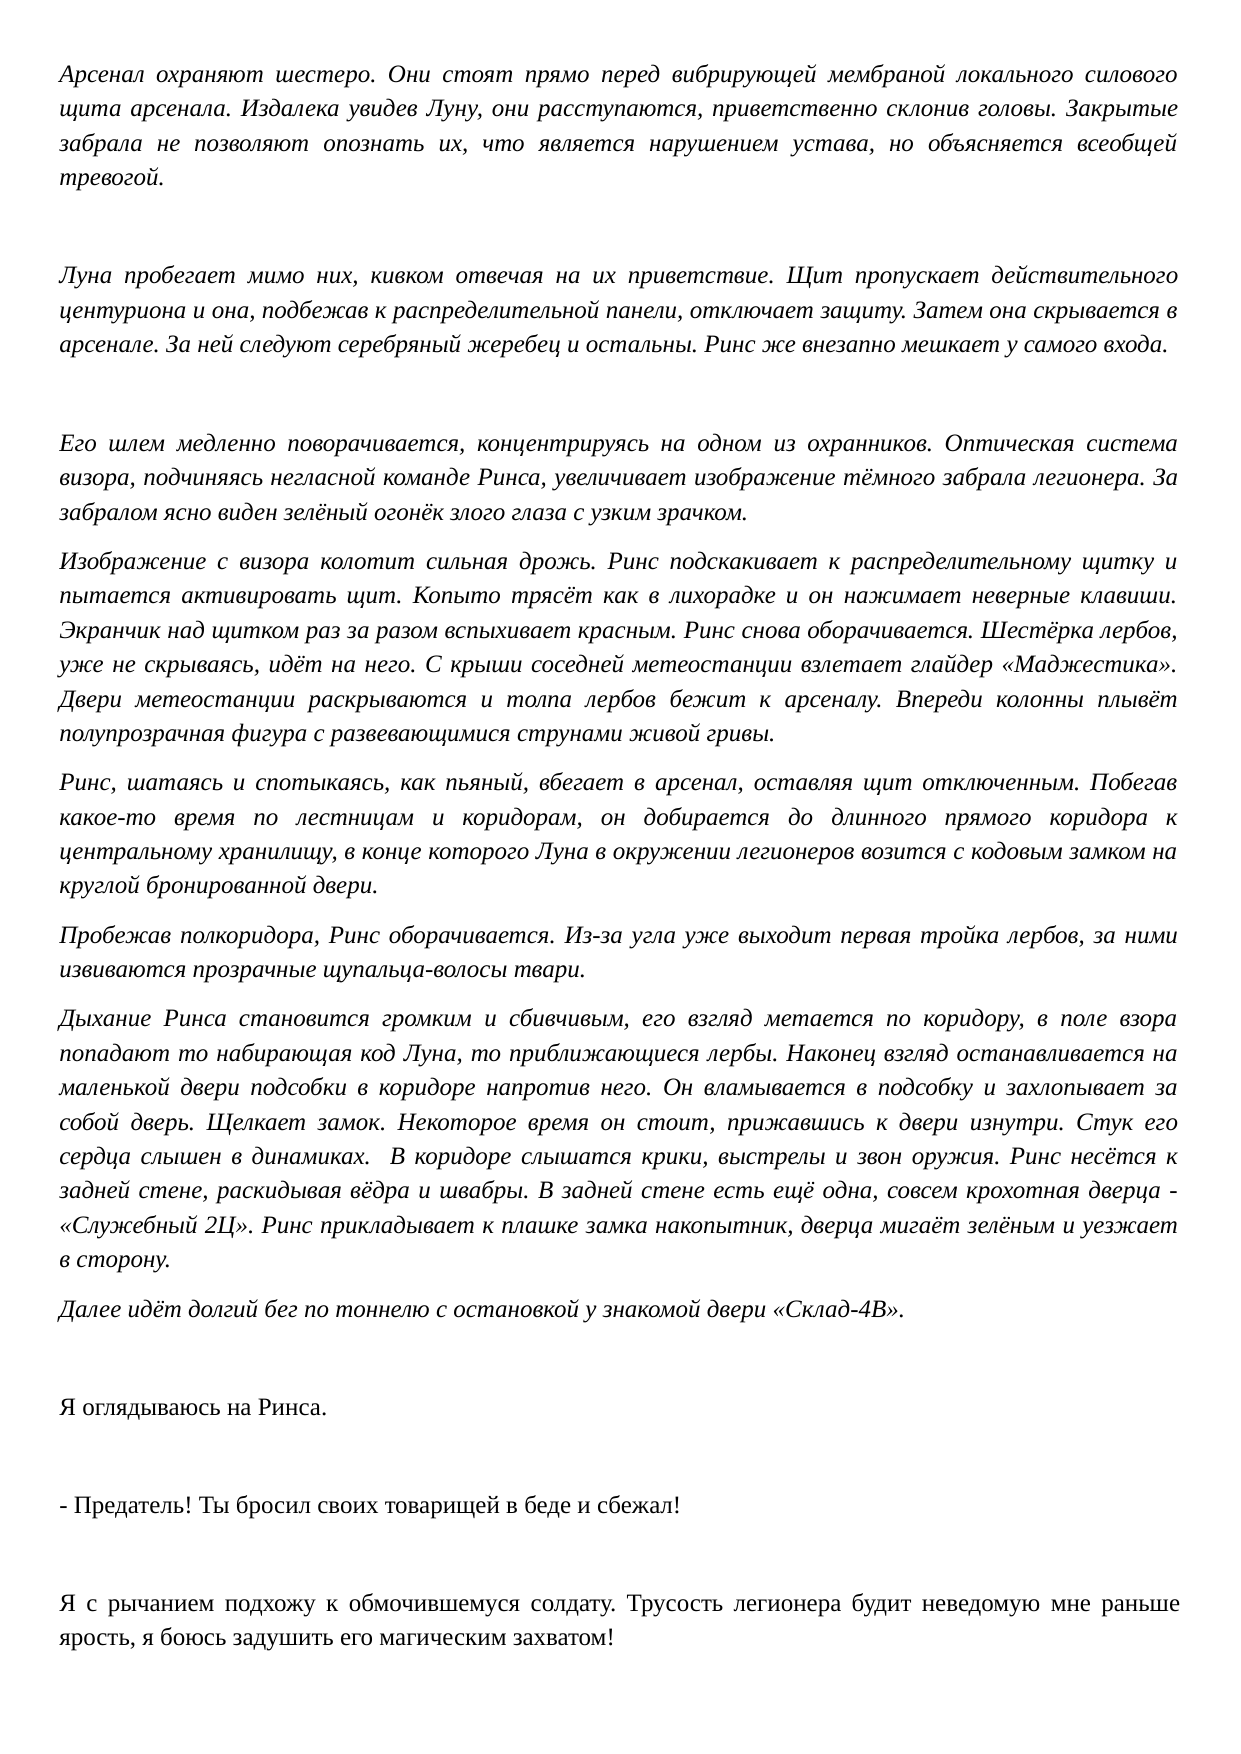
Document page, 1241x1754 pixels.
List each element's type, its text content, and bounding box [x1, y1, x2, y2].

text Я с рычанием подхожу к обмочившемуся солдату. Трусость легионера будит неведомую мне раньше ярость, я боюсь задушить его магическим захватом! [59, 1588, 1181, 1651]
text Его шлем медленно поворачивается, концентрируясь на одном из охранников. Оптическая система визора, подчиняясь негласной команде Ринса, увеличивает изображение тёмного забрала легионера. За забралом ясно виден зелёный огонёк злого глаза с узким зрачком. [59, 428, 1181, 525]
text Изображение с визора колотит сильная дрожь. Ринс подскакивает к распределительному щитку и пытается активировать щит. Копыто трясёт как в лихорадке и он нажимает неверные клавиши. Экранчик над щитком раз за разом вспыхивает красным. Ринс снова оборачивается. Шестёрка лербов, уже не скрываясь, идёт на него. С крыши соседней метеостанции взлетает глайдер «Маджестика». Двери метеостанции раскрываются и толпа лербов бежит к арсеналу. Впереди колонны плывёт полупрозрачная фигура с развевающимися струнами живой гривы. [59, 546, 1181, 747]
text Дыхание Ринса становится громким и сбивчивым, его взгляд метается по коридору, в поле взора попадают то набирающая код Луна, то приближающиеся лербы. Наконец взгляд останавливается на маленькой двери подсобки в коридоре напротив него. Он вламывается в подсобку и захлопывает за собой дверь. Щелкает замок. Некоторое время он стоит, прижавшись к двери изнутри. Стук его сердца слышен в динамиках. В коридоре слышатся крики, выстрелы и звон оружия. Ринс несётся к задней стене, раскидывая вёдра и швабры. В задней стене есть ещё одна, совсем крохотная дверца - «Служебный 2Ц». Ринс прикладывает к плашке замка накопытник, дверца мигаёт зелёным и уезжает в сторону. [59, 1003, 1181, 1273]
text Я оглядываюсь на Ринса. [59, 1392, 1181, 1421]
text Луна пробегает мимо них, кивком отвечая на их приветствие. Щит пропускает действительного центуриона и она, подбежав к распределительной панели, отключает защиту. Затем она скрывается в арсенале. За ней следуют серебряный жеребец и остальны. Ринс же внезапно мешкает у самого входа. [59, 261, 1181, 358]
text Пробежав полкоридора, Ринс оборачивается. Из-за угла уже выходит первая тройка лербов, за ними извиваются прозрачные щупальца-волосы твари. [59, 920, 1181, 983]
text Ринс, шатаясь и спотыкаясь, как пьяный, вбегает в арсенал, оставляя щит отключенным. Побегав какое-то время по лестницам и коридорам, он добирается до длинного прямого коридора к центральному хранилищу, в конце которого Луна в окружении легионеров возится с кодовым замком на круглой бронированной двери. [59, 767, 1181, 899]
text Арсенал охраняют шестеро. Они стоят прямо перед вибрирующей мембраной локального силового щита арсенала. Издалека увидев Луну, они расступаются, приветственно склонив головы. Закрытые забрала не позволяют опознать их, что является нарушением устава, но объясняется всеобщей тревогой. [59, 59, 1181, 191]
text Далее идёт долгий бег по тоннелю с остановкой у знакомой двери «Склад-4В». [59, 1294, 1181, 1322]
text - Предатель! Ты бросил своих товарищей в беде и сбежал! [59, 1490, 1181, 1519]
